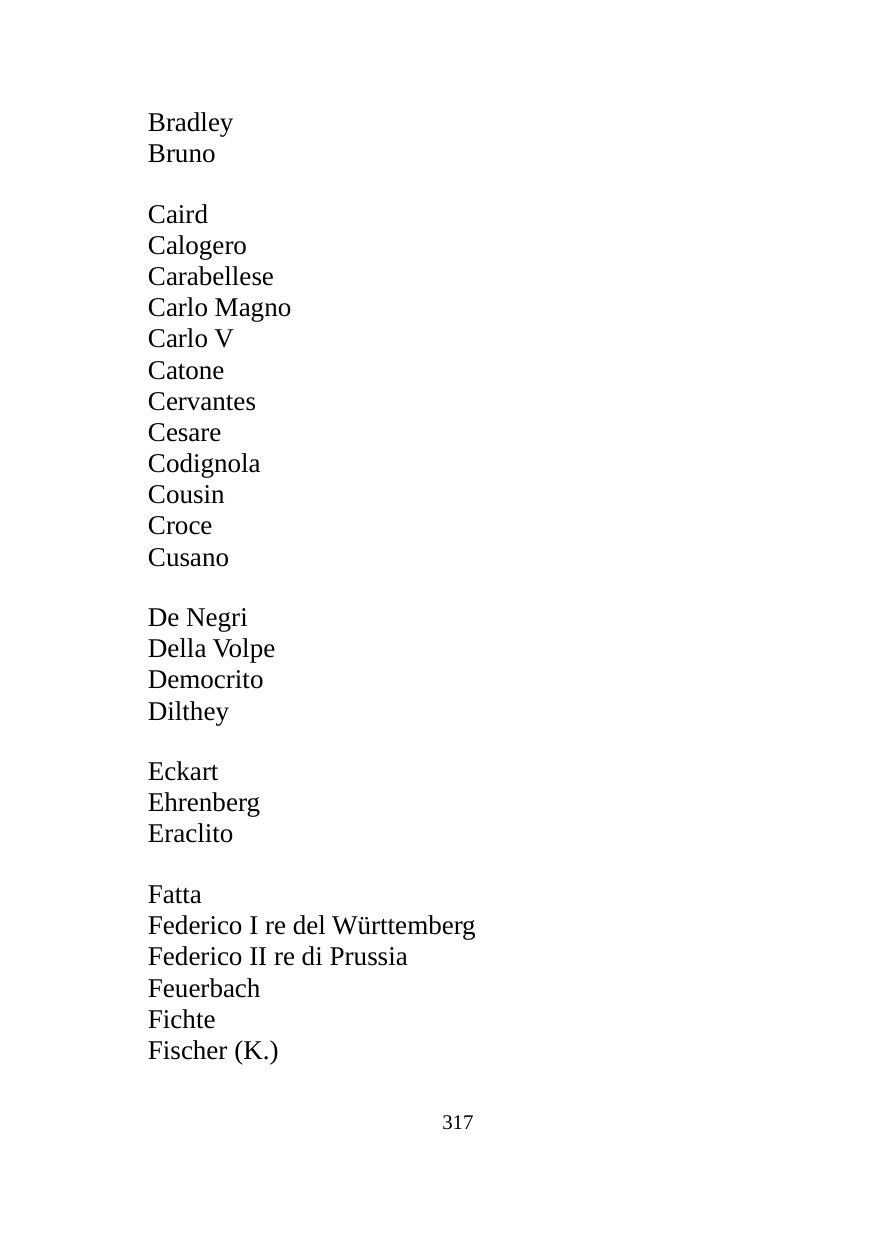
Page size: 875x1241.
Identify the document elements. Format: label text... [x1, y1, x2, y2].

text Croce [106, 509, 768, 541]
text Fatta [106, 878, 768, 909]
text Cervantes [106, 385, 768, 416]
text Calogero [106, 229, 768, 260]
text Caird [106, 198, 768, 229]
text Carlo V [106, 323, 768, 354]
text Bruno [106, 137, 768, 168]
text Fischer (K.) [106, 1034, 768, 1065]
text Cusano [106, 541, 768, 572]
text Eckart [106, 755, 768, 786]
text Fichte [106, 1003, 768, 1034]
text Bradley [106, 106, 768, 137]
text Ehrenberg [106, 786, 768, 818]
text Eraclito [106, 818, 768, 849]
text Feuerbach [106, 972, 768, 1003]
text De Negri [106, 601, 768, 632]
text Codignola [106, 447, 768, 478]
text Carlo Magno [106, 291, 768, 323]
text Dilthey [106, 695, 768, 726]
text Carabellese [106, 260, 768, 291]
text Federico I re del Württemberg [106, 909, 768, 941]
text Catone [106, 354, 768, 385]
text Federico II re di Prussia [106, 941, 768, 972]
text Democrito [106, 663, 768, 695]
text Cesare [106, 416, 768, 447]
text Cousin [106, 478, 768, 509]
text Della Volpe [106, 632, 768, 663]
